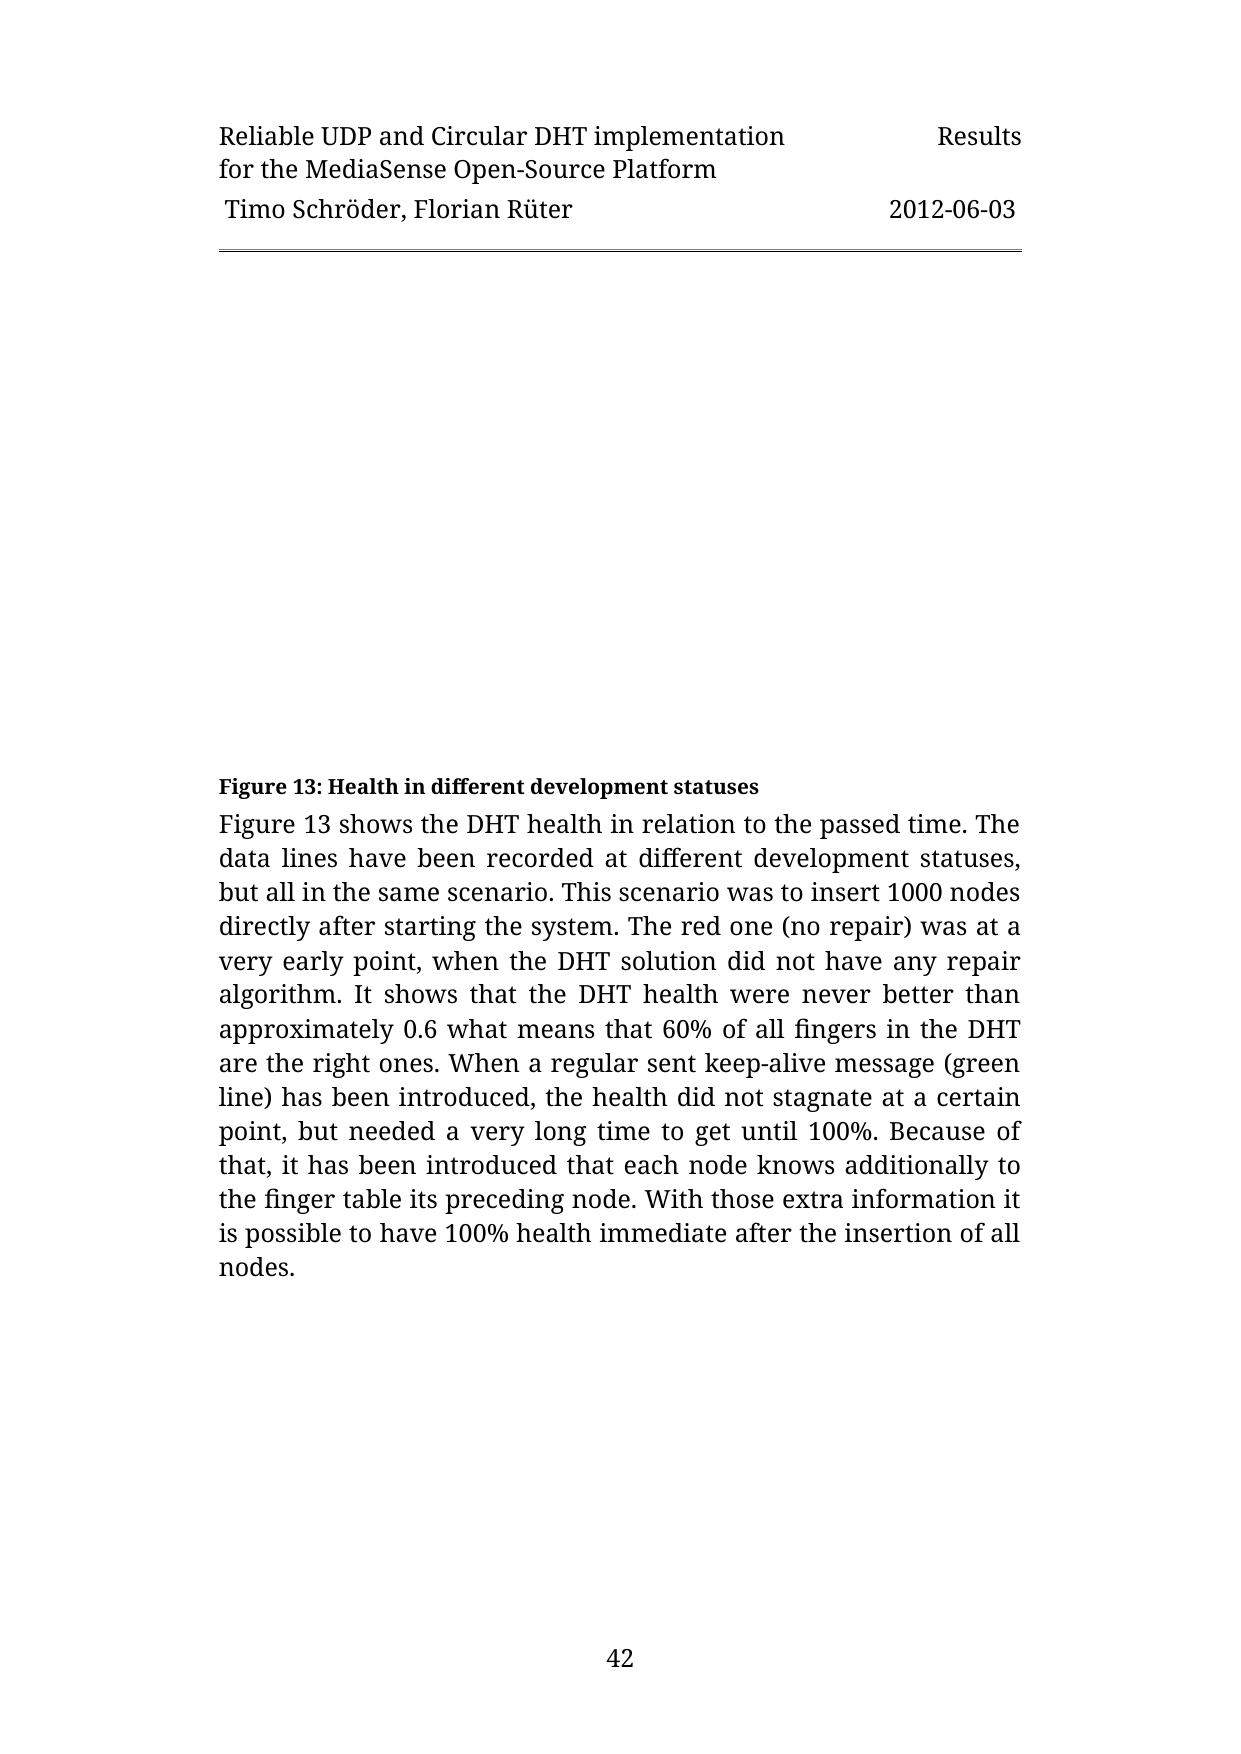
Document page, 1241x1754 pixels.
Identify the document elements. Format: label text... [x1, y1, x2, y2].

text Figure 13 shows the DHT health in relation to the passed time. The data lines have been recorded at different development statuses, but all in the same scenario. This scenario was to insert 1000 nodes directly after starting the system. The red one (no repair) was at a very early point, when the DHT solution did not have any repair algorithm. It shows that the DHT health were never better than approximately 0.6 what means that 60% of all fingers in the DHT are the right ones. When a regular sent keep-alive message (green line) has been introduced, the health did not stagnate at a certain point, but needed a very long time to get until 100%. Because of that, it has been introduced that each node knows additionally to the finger table its preceding node. With those extra information it is possible to have 100% health immediate after the insertion of all nodes. [218, 807, 1022, 1284]
text Figure 13: Health in different development statuses [218, 293, 1017, 801]
